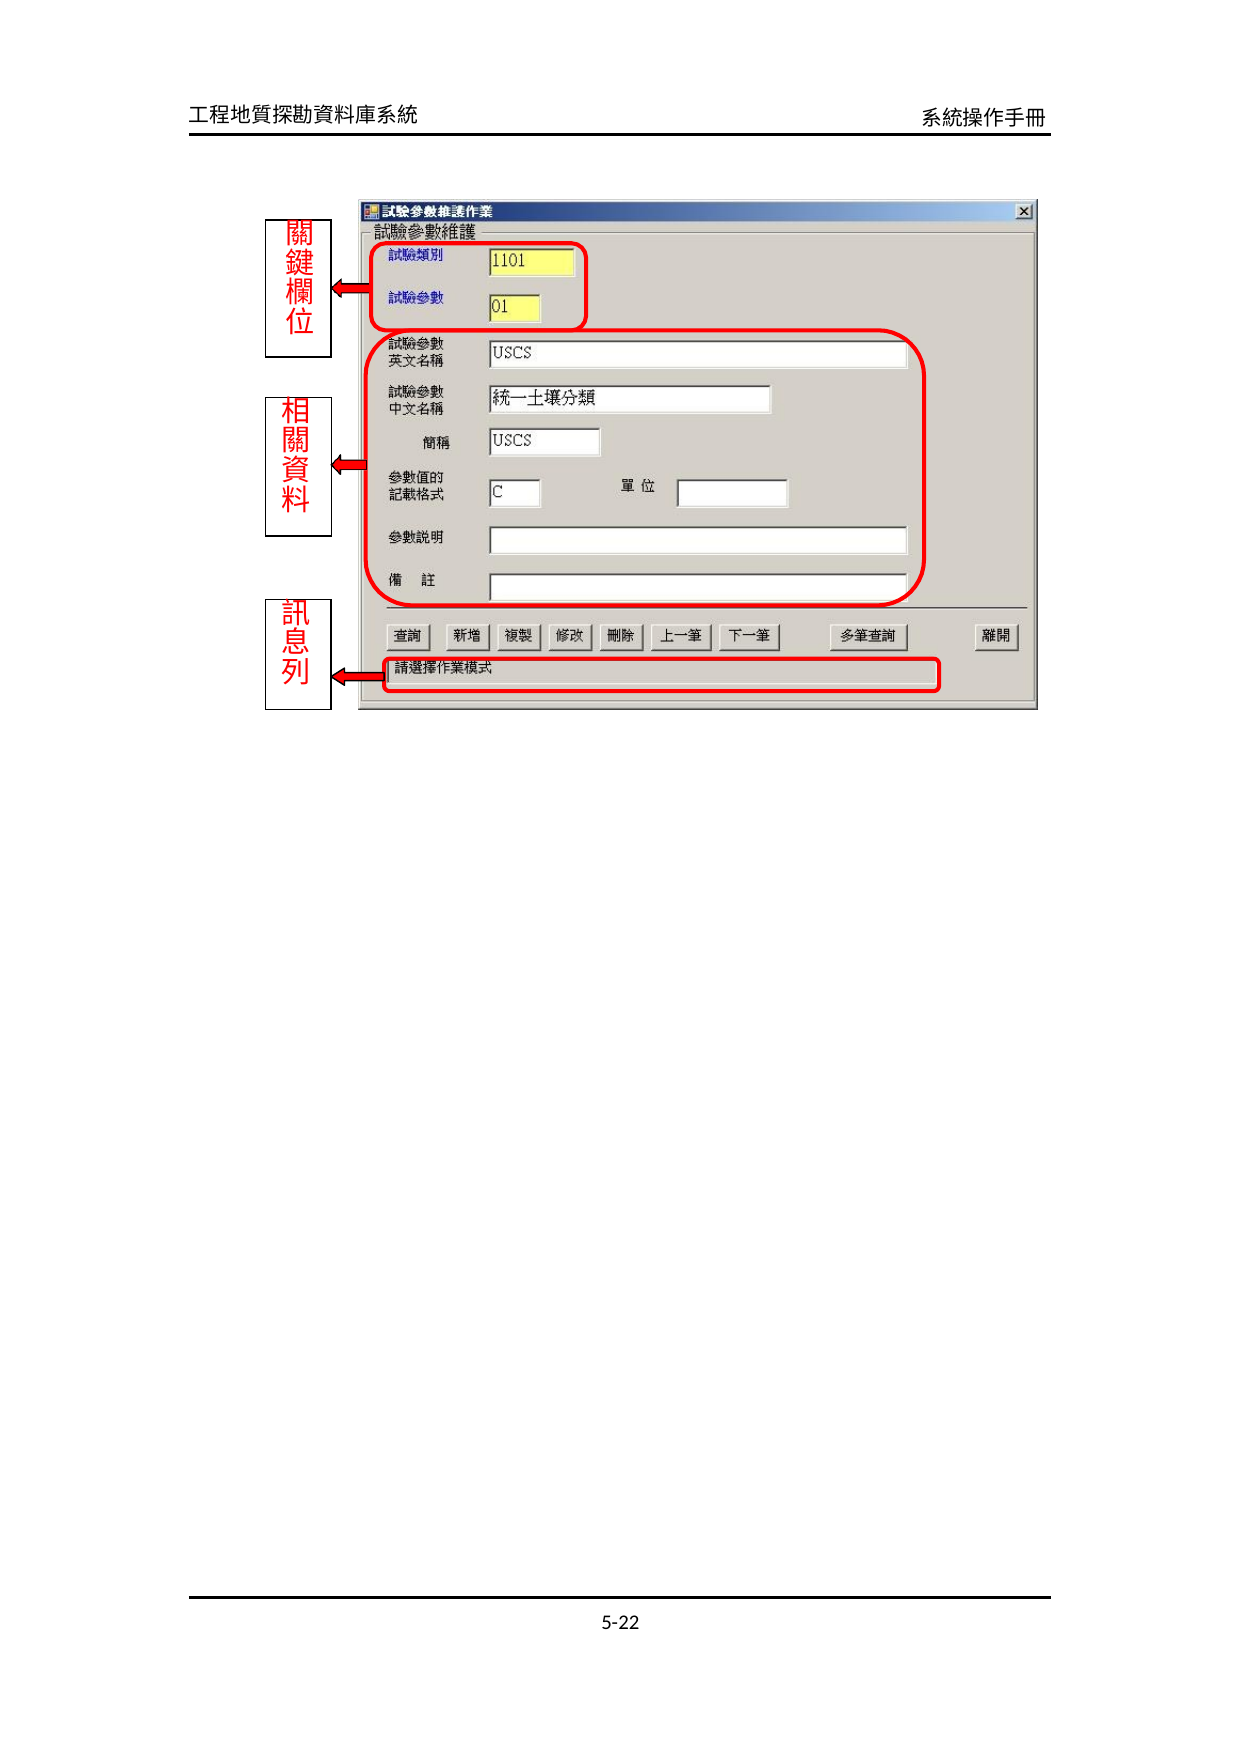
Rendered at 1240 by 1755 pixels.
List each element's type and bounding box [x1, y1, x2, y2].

picture [387, 661, 937, 689]
picture [332, 199, 1038, 710]
